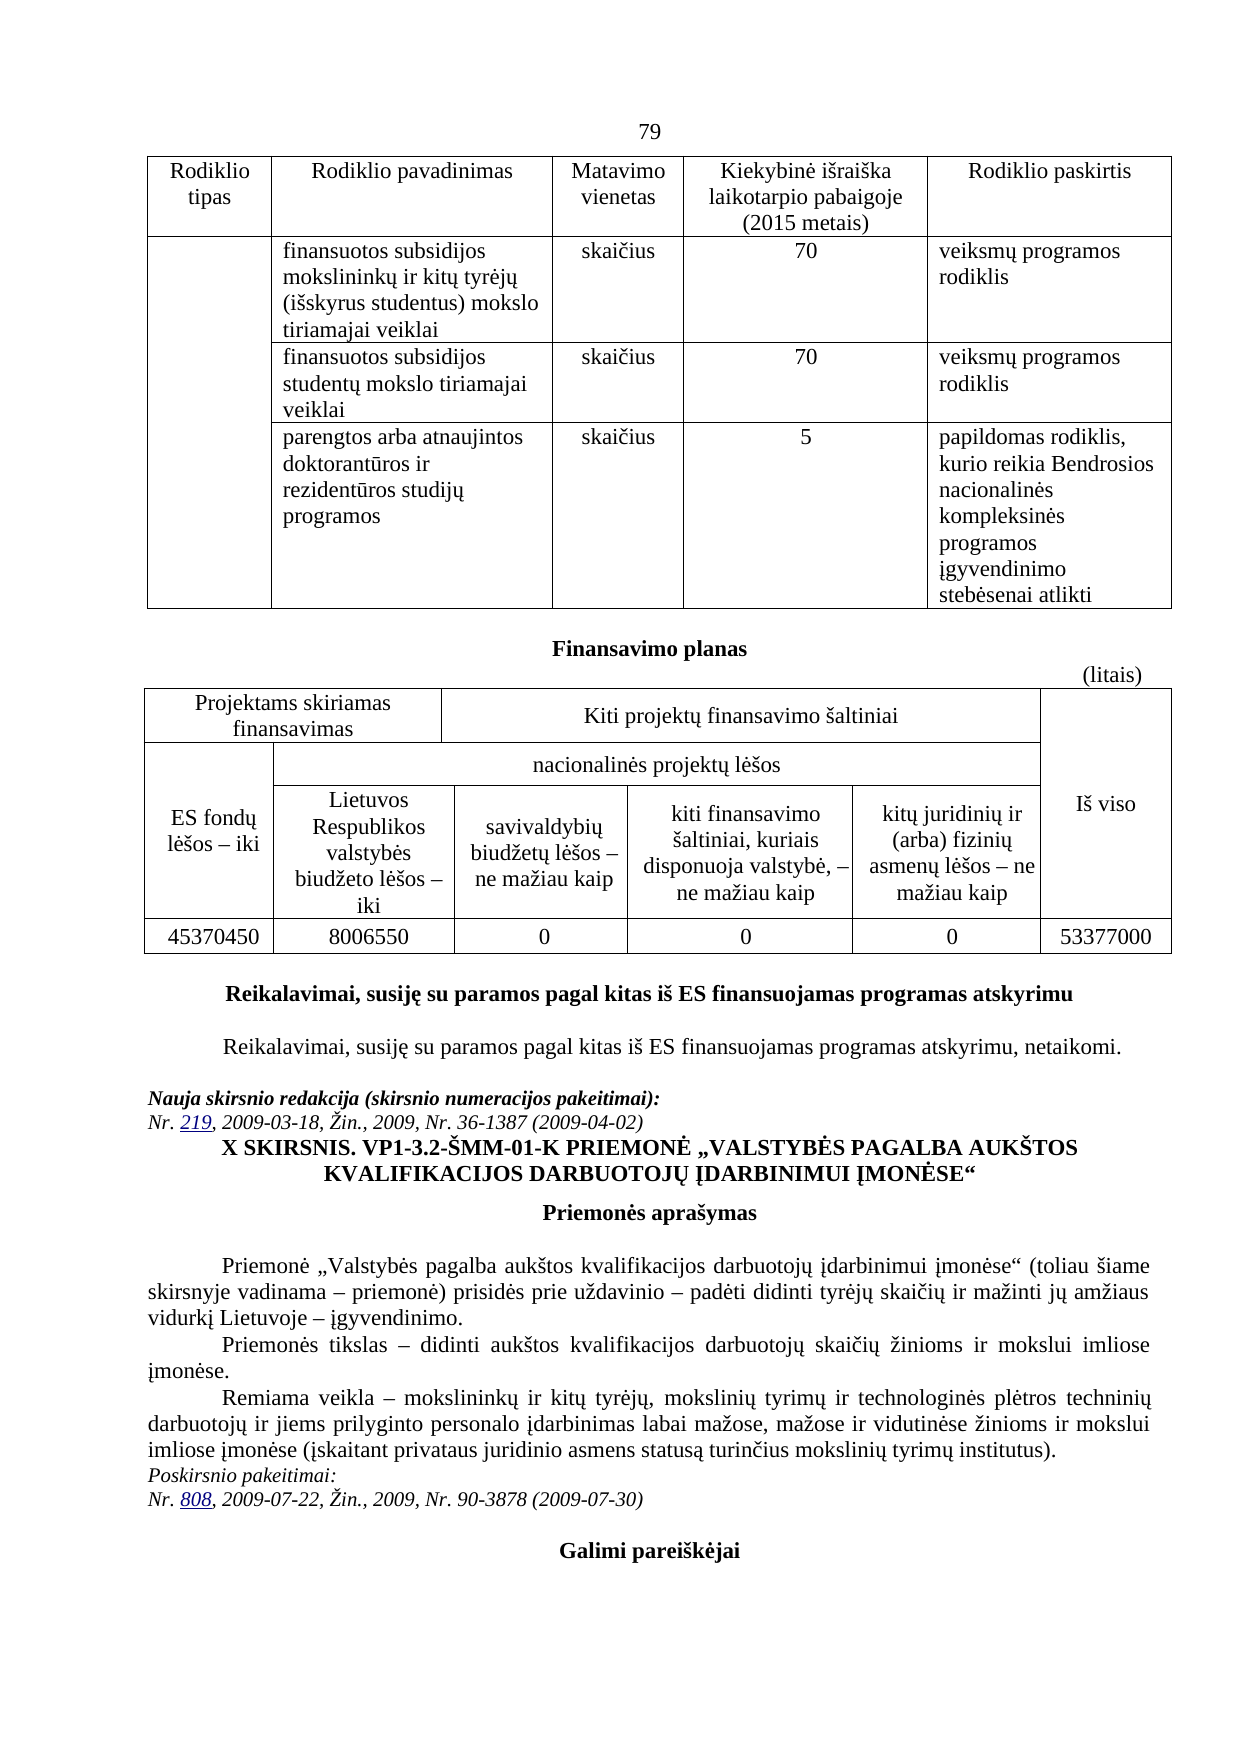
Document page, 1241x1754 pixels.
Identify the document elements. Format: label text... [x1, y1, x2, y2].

table_cell 0 [853, 919, 1040, 953]
text Galimi pareiškėjai [148, 1537, 1152, 1563]
text Priemonės tikslas – didinti aukštos kvalifikacijos darbuotojų skaičių žinioms ir mokslui imliose įmonėse. [148, 1331, 1152, 1383]
table_cell Lietuvos Respublikos valstybės biudžeto lėšos – iki [274, 786, 454, 918]
table_cell 0 [455, 919, 627, 953]
table_header Projektams skiriamas finansavimas [145, 689, 441, 742]
text Poskirsnio pakeitimai: [148, 1463, 1152, 1487]
table_cell 5 [684, 423, 927, 608]
table_cell parengtos arba atnaujintos doktorantūros ir rezidentūros studijų programos [272, 423, 552, 608]
table_cell [148, 237, 271, 608]
table_header Kiekybinė išraiška laikotarpio pabaigoje (2015 metais) [684, 157, 927, 236]
table_cell skaičius [553, 237, 683, 342]
table_cell papildomas rodiklis, kurio reikia Bendrosios nacionalinės kompleksinės programos įgyvendinimo stebėsenai atlikti [928, 423, 1171, 608]
table_cell 0 [628, 919, 852, 953]
table_cell savivaldybių biudžetų lėšos – ne mažiau kaip [455, 786, 627, 918]
text Priemonė „Valstybės pagalba aukštos kvalifikacijos darbuotojų įdarbinimui įmonėse“ (toliau šiame skirsnyje vadinama – priemonė) prisidės prie uždavinio – padėti didinti tyrėjų skaičių ir mažinti jų amžiaus vidurkį Lietuvoje – įgyvendinimo. [148, 1252, 1152, 1331]
table_header Rodiklio pavadinimas [272, 157, 552, 236]
text Reikalavimai, susiję su paramos pagal kitas iš ES finansuojamas programas atskyrimu, netaikomi. [148, 1033, 1152, 1059]
text (litais) [148, 662, 1142, 688]
table_cell finansuotos subsidijos studentų mokslo tiriamajai veiklai [272, 343, 552, 422]
table_cell kitų juridinių ir (arba) fizinių asmenų lėšos – ne mažiau kaip [853, 786, 1040, 918]
table_cell veiksmų programos rodiklis [928, 237, 1171, 342]
text Nr. 219, 2009-03-18, Žin., 2009, Nr. 36-1387 (2009-04-02) [148, 1110, 1152, 1134]
table_cell veiksmų programos rodiklis [928, 343, 1171, 422]
table_cell nacionalinės projektų lėšos [274, 743, 1040, 785]
table_cell skaičius [553, 343, 683, 422]
table_cell skaičius [553, 423, 683, 608]
text Finansavimo planas [148, 635, 1152, 662]
text Priemonės aprašymas [148, 1199, 1152, 1225]
table_cell 70 [684, 343, 927, 422]
text Nr. 808, 2009-07-22, Žin., 2009, Nr. 90-3878 (2009-07-30) [148, 1487, 1152, 1511]
table_cell 45370450 [145, 919, 273, 953]
table_header Matavimo vienetas [553, 157, 683, 236]
table_header Kiti projektų finansavimo šaltiniai [442, 689, 1040, 742]
table_cell kiti finansavimo šaltiniai, kuriais disponuoja valstybė, – ne mažiau kaip [628, 786, 852, 918]
table_cell 70 [684, 237, 927, 342]
table_header Rodiklio paskirtis [928, 157, 1171, 236]
table_header Iš viso [1041, 689, 1171, 918]
text Reikalavimai, susiję su paramos pagal kitas iš ES finansuojamas programas atskyrimu [148, 980, 1152, 1007]
text Nauja skirsnio redakcija (skirsnio numeracijos pakeitimai): [148, 1086, 1152, 1110]
table_cell 53377000 [1041, 919, 1171, 953]
table_cell finansuotos subsidijos mokslininkų ir kitų tyrėjų (išskyrus studentus) mokslo tiriamajai veiklai [272, 237, 552, 342]
text Remiama veikla – mokslininkų ir kitų tyrėjų, mokslinių tyrimų ir technologinės plėtros techninių darbuotojų ir jiems prilyginto personalo įdarbinimas labai mažose, mažose ir vidutinėse žinioms ir mokslui imliose įmonėse (įskaitant privataus juridinio asmens statusą turinčius mokslinių tyrimų institutus). [148, 1383, 1152, 1463]
table_cell 8006550 [274, 919, 454, 953]
table_cell ES fondų lėšos – iki [145, 743, 273, 918]
table_header Rodiklio tipas [148, 157, 271, 236]
text X SKIRSNIS. VP1-3.2-ŠMM-01-K priemonė „Valstybės pagalba AUKŠTOS KVALIFIKACIJOS DARBUOTOJŲ įdarbinimui įmonėse“ [148, 1134, 1152, 1187]
